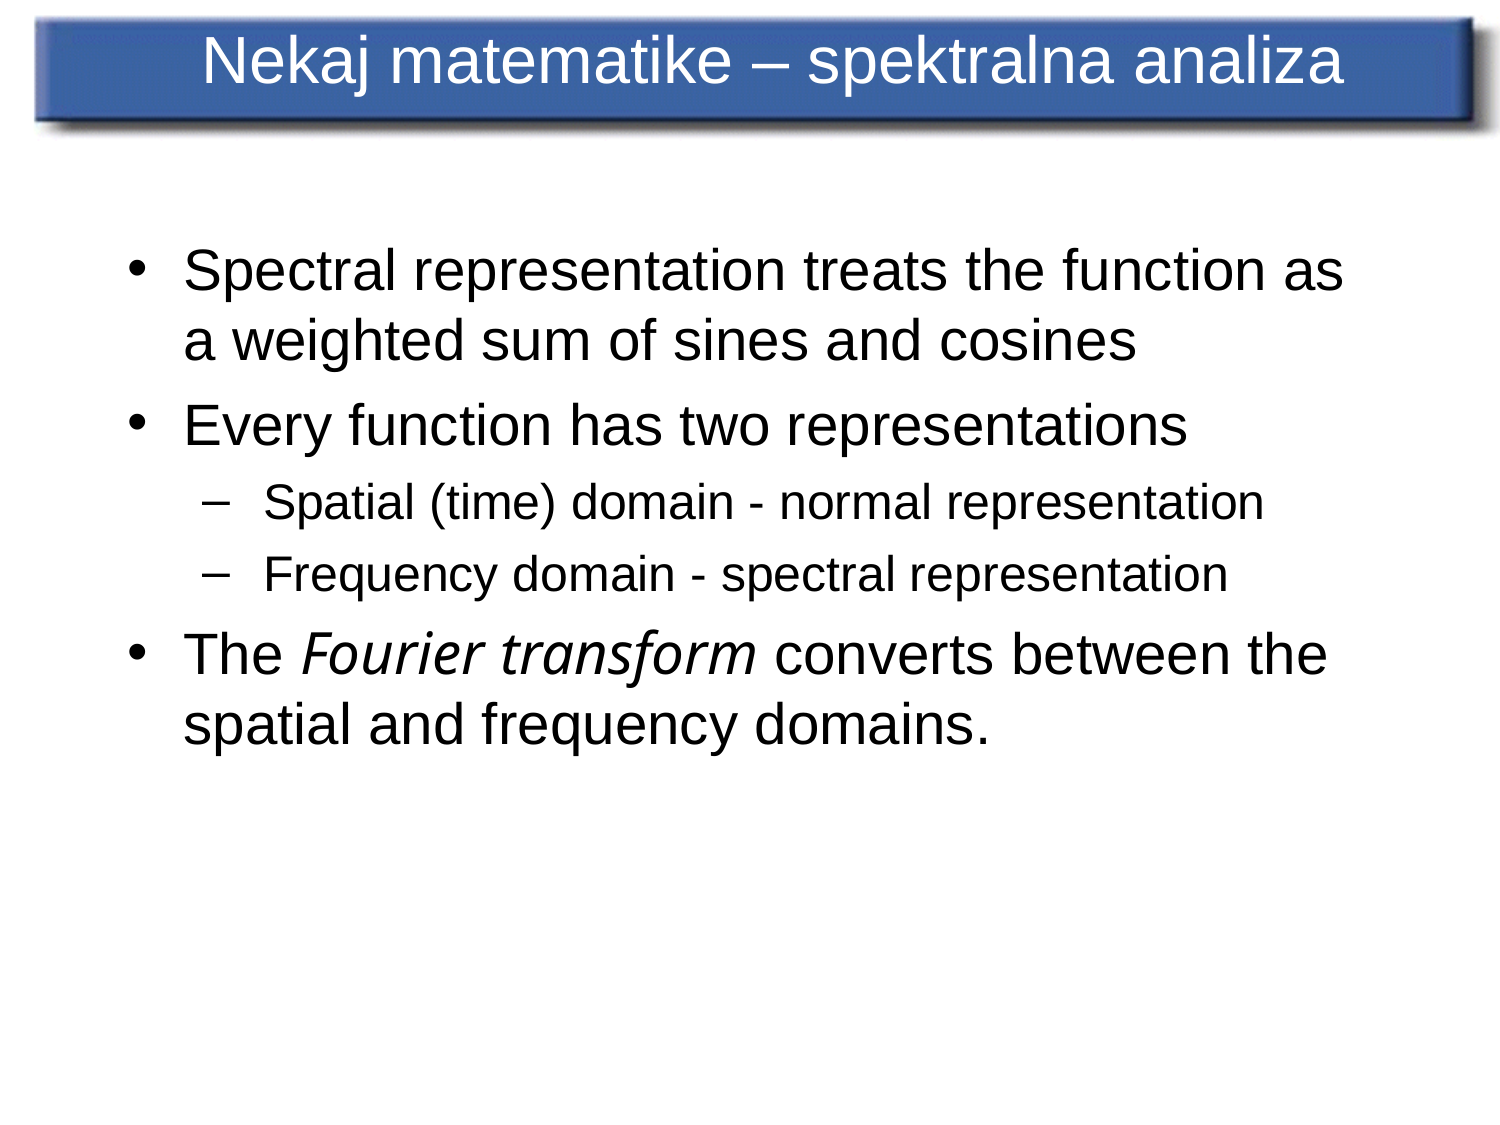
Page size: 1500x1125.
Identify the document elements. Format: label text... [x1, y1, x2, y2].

list Spectral representation treats the function as a weighted sum of sines and cosines Every function has two representations Spatial (time) domain - normal representation Frequency domain - spectral representation The Fourier transform converts between the spatial and frequency domains. [112, 224, 1388, 901]
picture [33, 14, 1500, 141]
title Nekaj matematike – spektralna analiza [135, 0, 1411, 114]
